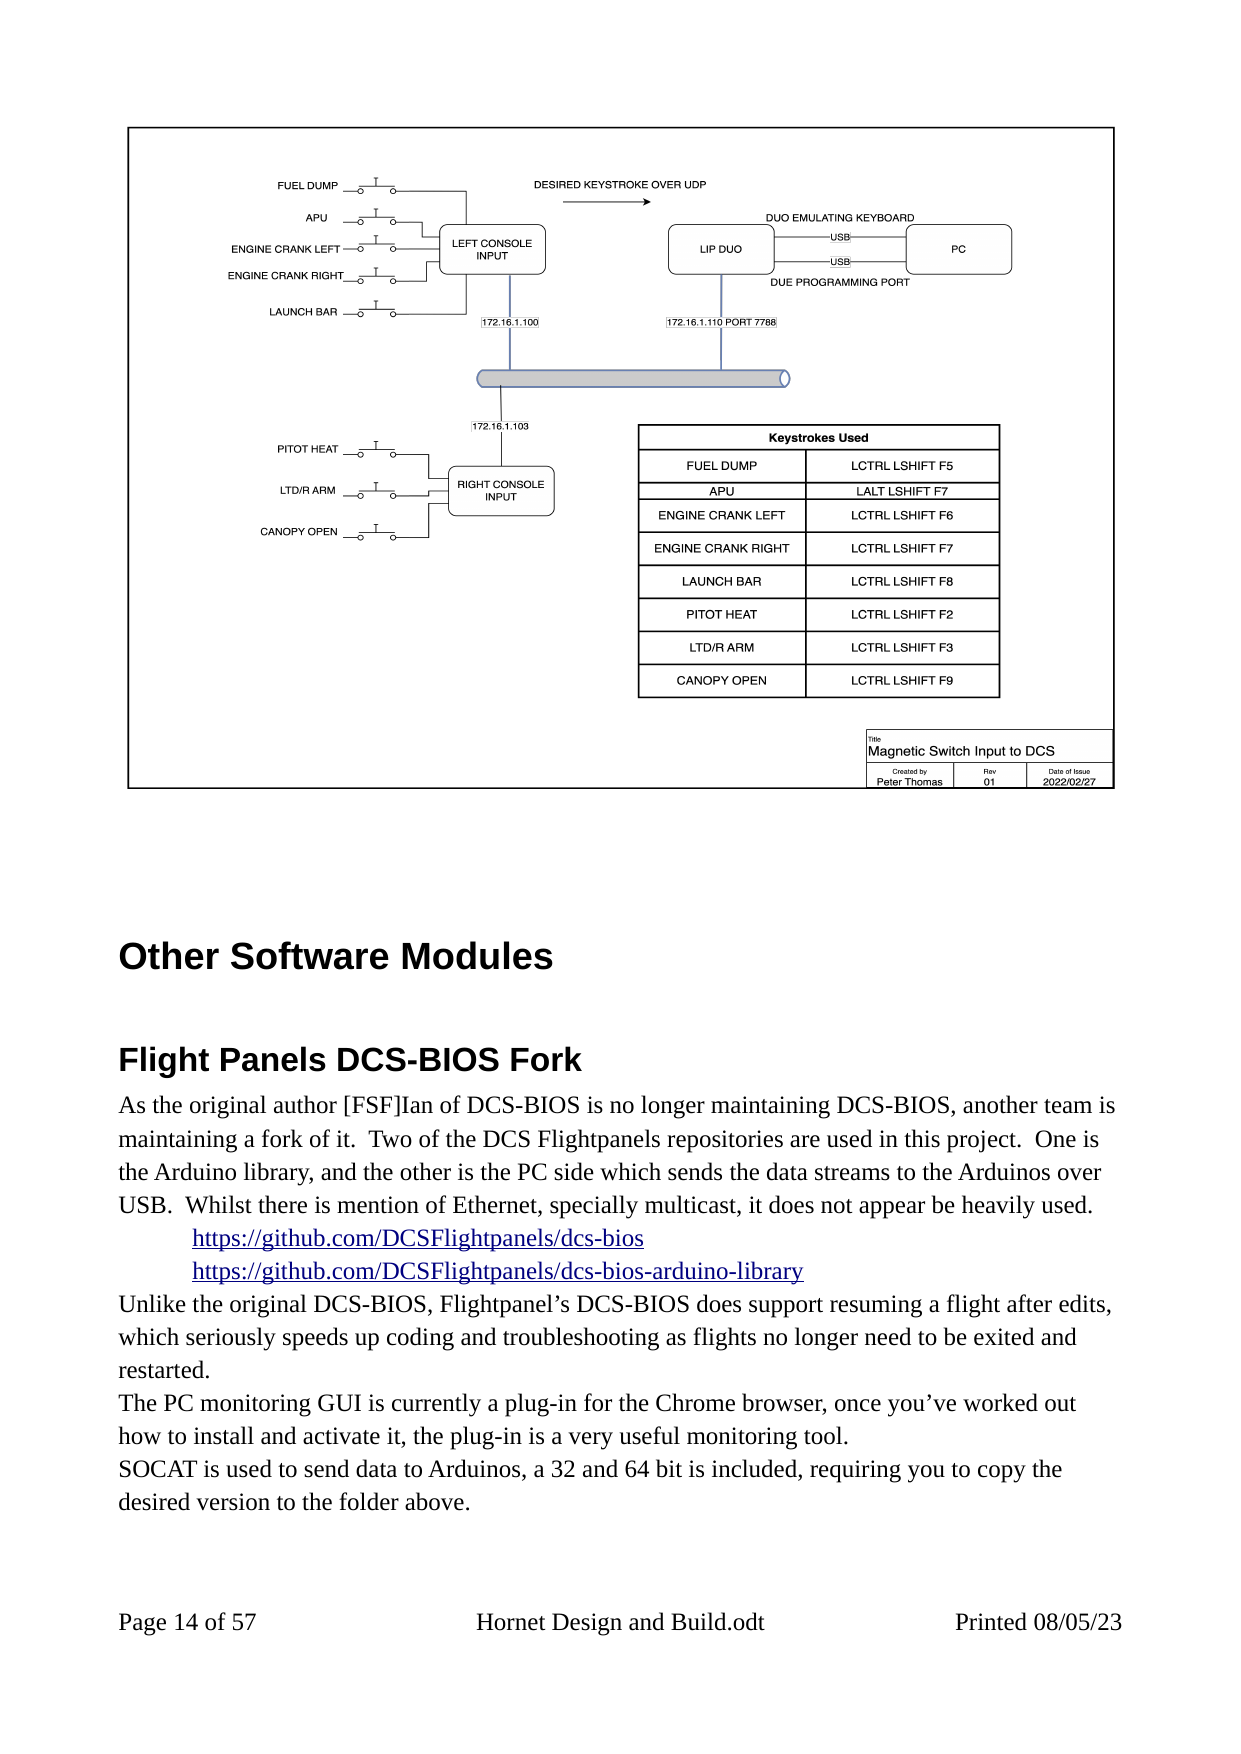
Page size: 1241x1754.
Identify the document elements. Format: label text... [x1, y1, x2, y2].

text The PC monitoring GUI is currently a plug-in for the Chrome browser, once you’ve worked out how to install and activate it, the plug-in is a very useful monitoring tool. [118, 1388, 1122, 1449]
text https://github.com/DCSFlightpanels/dcs-bios-arduino-library [118, 1256, 1122, 1284]
text SOCAT is used to send data to Arduinos, a 32 and 64 bit is included, requiring you to copy the desired version to the folder above. [118, 1454, 1122, 1516]
text Unlike the original DCS-BIOS, Flightpanel’s DCS-BIOS does support resuming a flight after edits, which seriously speeds up coding and troubleshooting as flights no longer need to be exited and restarted. [118, 1289, 1122, 1383]
text As the original author [FSF]Ian of DCS-BIOS is no longer maintaining DCS-BIOS, another team is maintaining a fork of it. Two of the DCS Flightpanels repositories are used in this project. One is the Arduino library, and the other is the PC side which sends the data streams to the Arduinos over USB. Whilst there is mention of Ethernet, specially multicast, it does not appear be heavily used. [118, 1091, 1122, 1218]
subtitle Flight Panels DCS-BIOS Fork [118, 1039, 1122, 1078]
subtitle Other Software Modules [118, 934, 1122, 977]
text https://github.com/DCSFlightpanels/dcs-bios [118, 1223, 1122, 1251]
